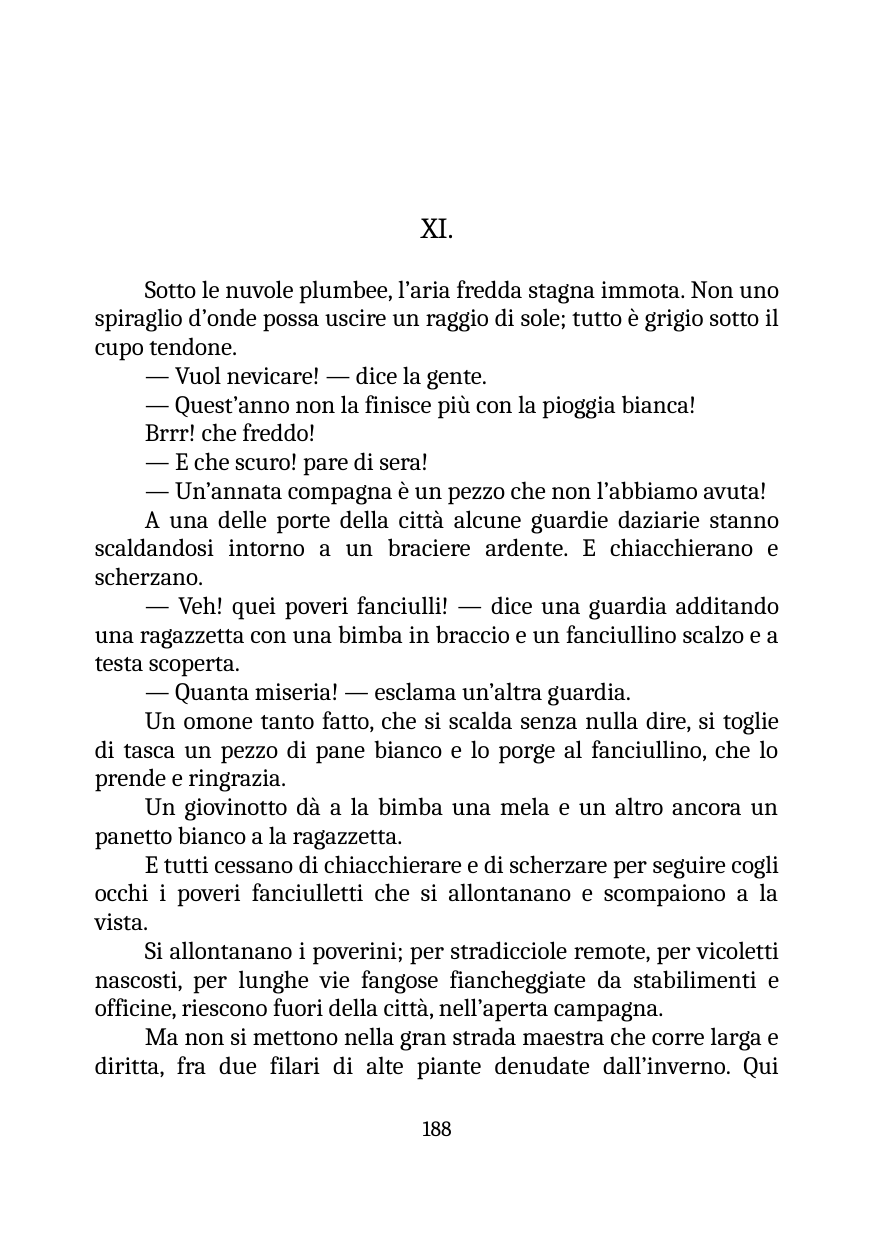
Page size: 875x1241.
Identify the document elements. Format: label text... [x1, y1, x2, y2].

subtitle XI. [94, 213, 779, 246]
text — E che scuro! pare di sera! [94, 448, 779, 477]
text — Vuol nevicare! — dice la gente. [94, 362, 779, 391]
text Un giovinotto dà a la bimba una mela e un altro ancora un panetto bianco a la ragazzetta. [94, 793, 779, 851]
text Brrr! che freddo! [94, 419, 779, 448]
text Si allontanano i poverini; per stradicciole remote, per vicoletti nascosti, per lunghe vie fangose fiancheggiate da stabilimenti e officine, riescono fuori della città, nell’aperta campagna. [94, 937, 779, 1023]
text Sotto le nuvole plumbee, l’aria fredda stagna immota. Non uno spiraglio d’onde possa uscire un raggio di sole; tutto è grigio sotto il cupo tendone. [94, 276, 779, 362]
text — Veh! quei poveri fanciulli! — dice una guardia additando una ragazzetta con una bimba in braccio e un fanciullino scalzo e a testa scoperta. [94, 592, 779, 678]
text E tutti cessano di chiacchierare e di scherzare per seguire cogli occhi i poveri fanciulletti che si allontanano e scompaiono a la vista. [94, 851, 779, 937]
text A una delle porte della città alcune guardie daziarie stanno scaldandosi intorno a un braciere ardente. E chiacchierano e scherzano. [94, 506, 779, 592]
text — Un’annata compagna è un pezzo che non l’abbiamo avuta! [94, 477, 779, 506]
text — Quest’anno non la finisce più con la pioggia bianca! [94, 391, 779, 419]
text — Quanta miseria! — esclama un’altra guardia. [94, 678, 779, 707]
text Ma non si mettono nella gran strada maestra che corre larga e diritta, fra due filari di alte piante denudate dall’inverno. Qui [94, 1023, 779, 1081]
text Un omone tanto fatto, che si scalda senza nulla dire, si toglie di tasca un pezzo di pane bianco e lo porge al fanciullino, che lo prende e ringrazia. [94, 707, 779, 793]
